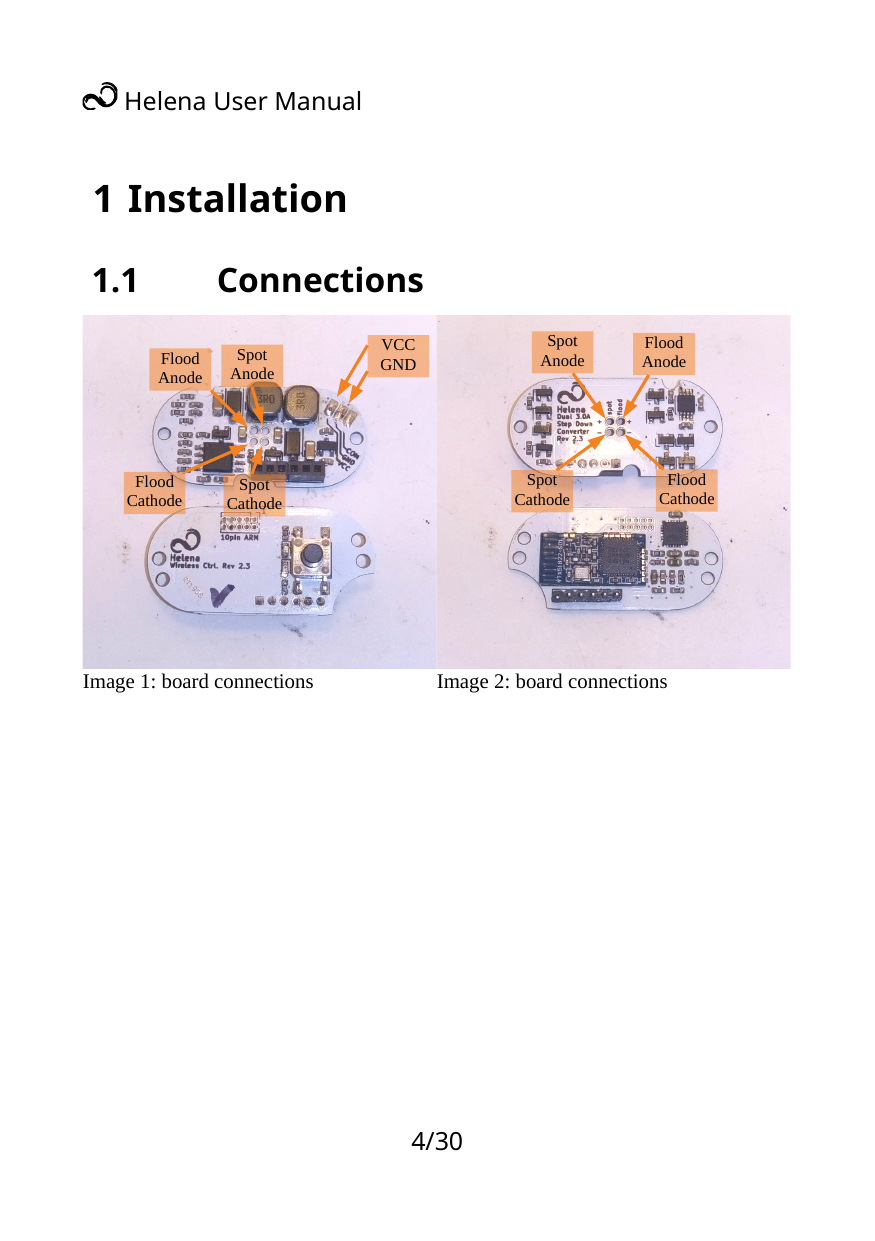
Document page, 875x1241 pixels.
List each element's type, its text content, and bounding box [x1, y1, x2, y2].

subtitle Connections [83, 257, 791, 302]
picture [82, 315, 791, 669]
text Image 2: board connections [437, 669, 791, 693]
text Image 1: board connections [83, 669, 437, 693]
subtitle Installation [83, 172, 791, 223]
